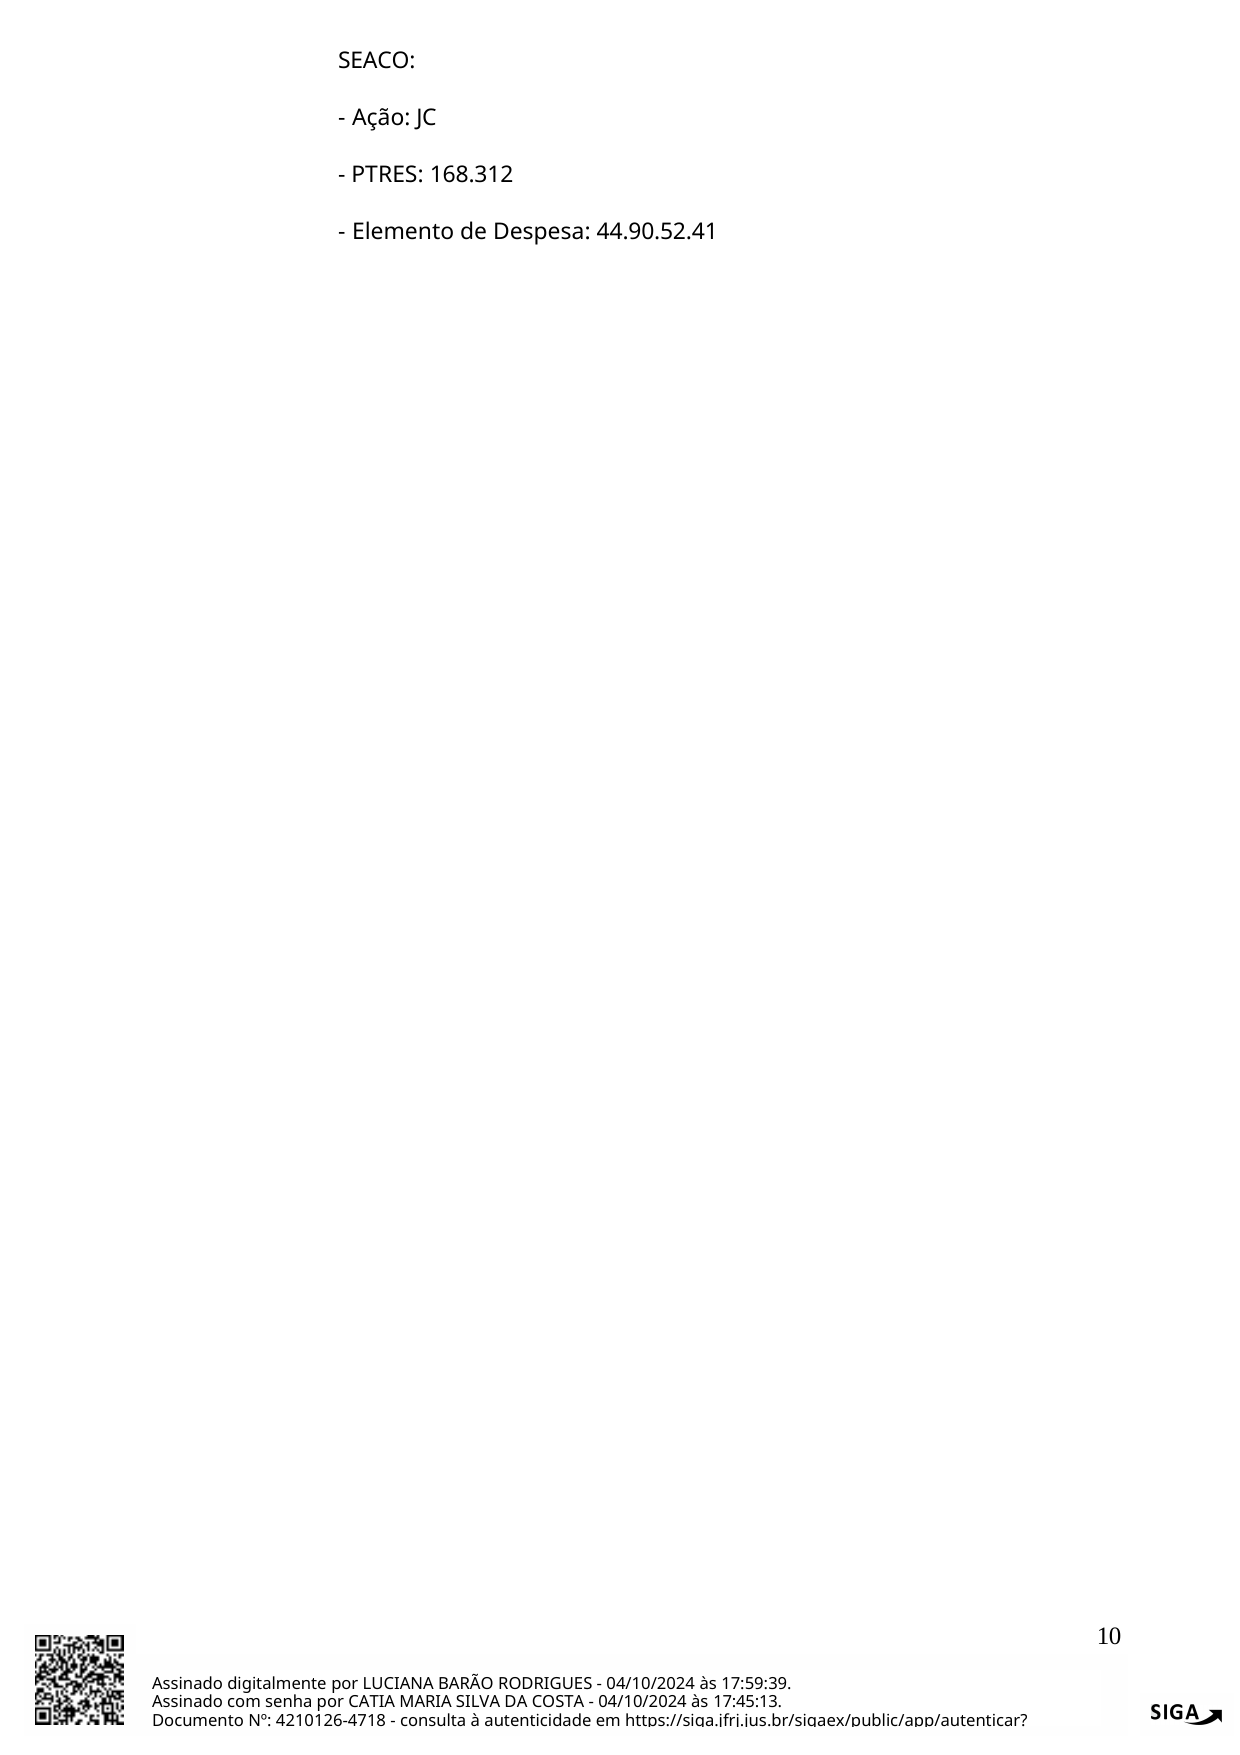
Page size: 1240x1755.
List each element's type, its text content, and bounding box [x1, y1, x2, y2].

list Ação: JC [338, 101, 1133, 132]
text SEACO: [338, 44, 1133, 75]
list Elemento de Despesa: 44.90.52.41 [338, 215, 1133, 246]
subtitle - PTRES: 168.312 [338, 158, 1133, 189]
